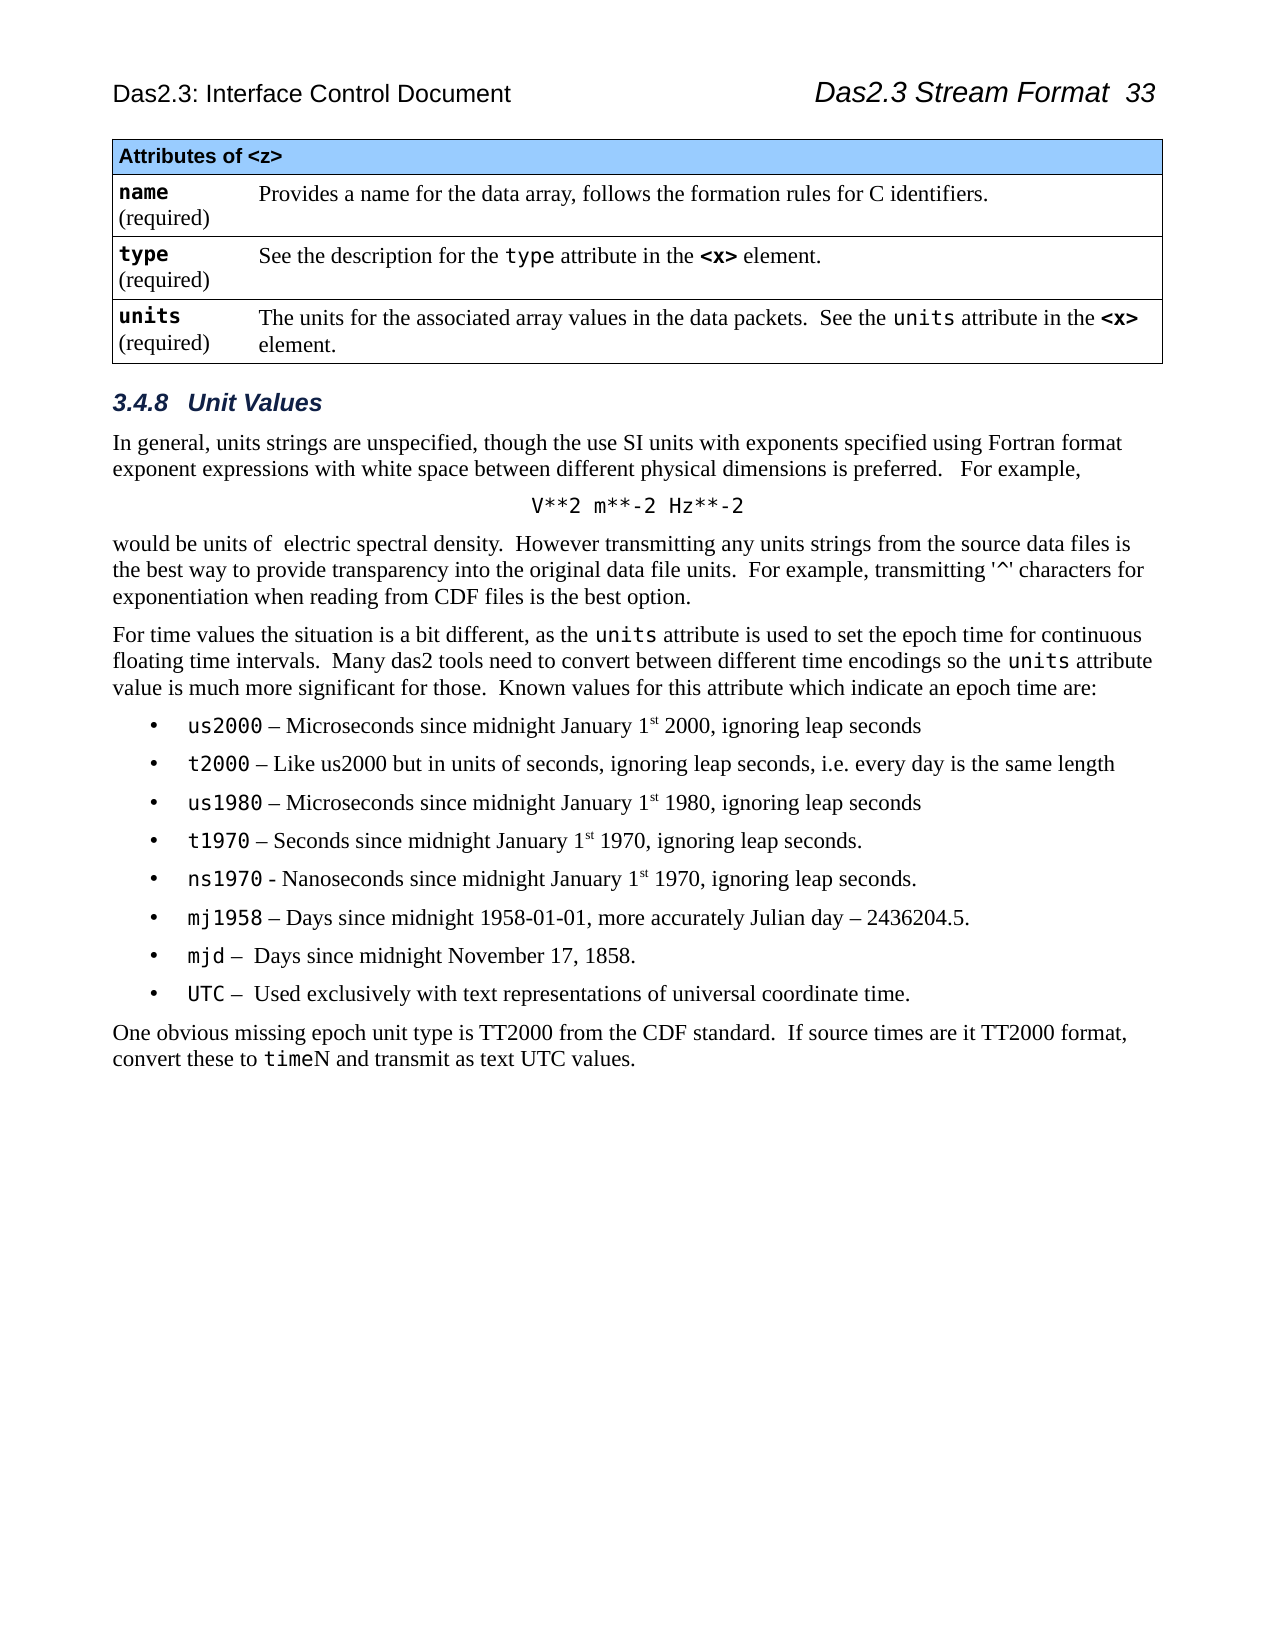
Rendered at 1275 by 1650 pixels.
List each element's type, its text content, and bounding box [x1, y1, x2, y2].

table_cell units (required) [113, 300, 252, 363]
list mjd – Days since midnight November 17, 1858. [150, 942, 1162, 968]
text For time values the situation is a bit different, as the units attribute is used to set the epoch time for continuous floating time intervals. Many das2 tools need to convert between different time encodings so the units attribute value is much more significant for those. Known values for this attribute which indicate an epoch time are: [112, 621, 1162, 700]
list mj1958 – Days since midnight 1958-01-01, more accurately Julian day – 2436204.5. [150, 904, 1162, 930]
list t1970 – Seconds since midnight January 1st 1970, ignoring leap seconds. [150, 827, 1162, 853]
text One obvious missing epoch unit type is TT2000 from the CDF standard. If source times are it TT2000 format, convert these to timeN and transmit as text UTC values. [112, 1019, 1162, 1071]
table_cell See the description for the type attribute in the <x> element. [253, 237, 1162, 298]
table_cell name (required) [113, 175, 252, 236]
text V**2 m**-2 Hz**-2 [112, 494, 1162, 518]
text In general, units strings are unspecified, though the use SI units with exponents specified using Fortran format exponent expressions with white space between different physical dimensions is preferred. For example, [112, 429, 1162, 482]
list us2000 – Microseconds since midnight January 1st 2000, ignoring leap seconds [150, 712, 1162, 738]
subtitle Unit Values [112, 388, 1162, 417]
list us1980 – Microseconds since midnight January 1st 1980, ignoring leap seconds [150, 789, 1162, 815]
list ns1970 - Nanoseconds since midnight January 1st 1970, ignoring leap seconds. [150, 865, 1162, 892]
list UTC – Used exclusively with text representations of universal coordinate time. [150, 980, 1162, 1007]
table_cell type (required) [113, 237, 252, 298]
table_cell Provides a name for the data array, follows the formation rules for C identifiers. [253, 175, 1162, 236]
table_cell The units for the associated array values in the data packets. See the units attribute in the <x> element. [253, 300, 1162, 363]
list t2000 – Like us2000 but in units of seconds, ignoring leap seconds, i.e. every day is the same length [150, 750, 1162, 777]
table_header Attributes of <z> [113, 140, 1162, 174]
text would be units of electric spectral density. However transmitting any units strings from the source data files is the best way to provide transparency into the original data file units. For example, transmitting '^' characters for exponentiation when reading from CDF files is the best option. [112, 530, 1162, 609]
